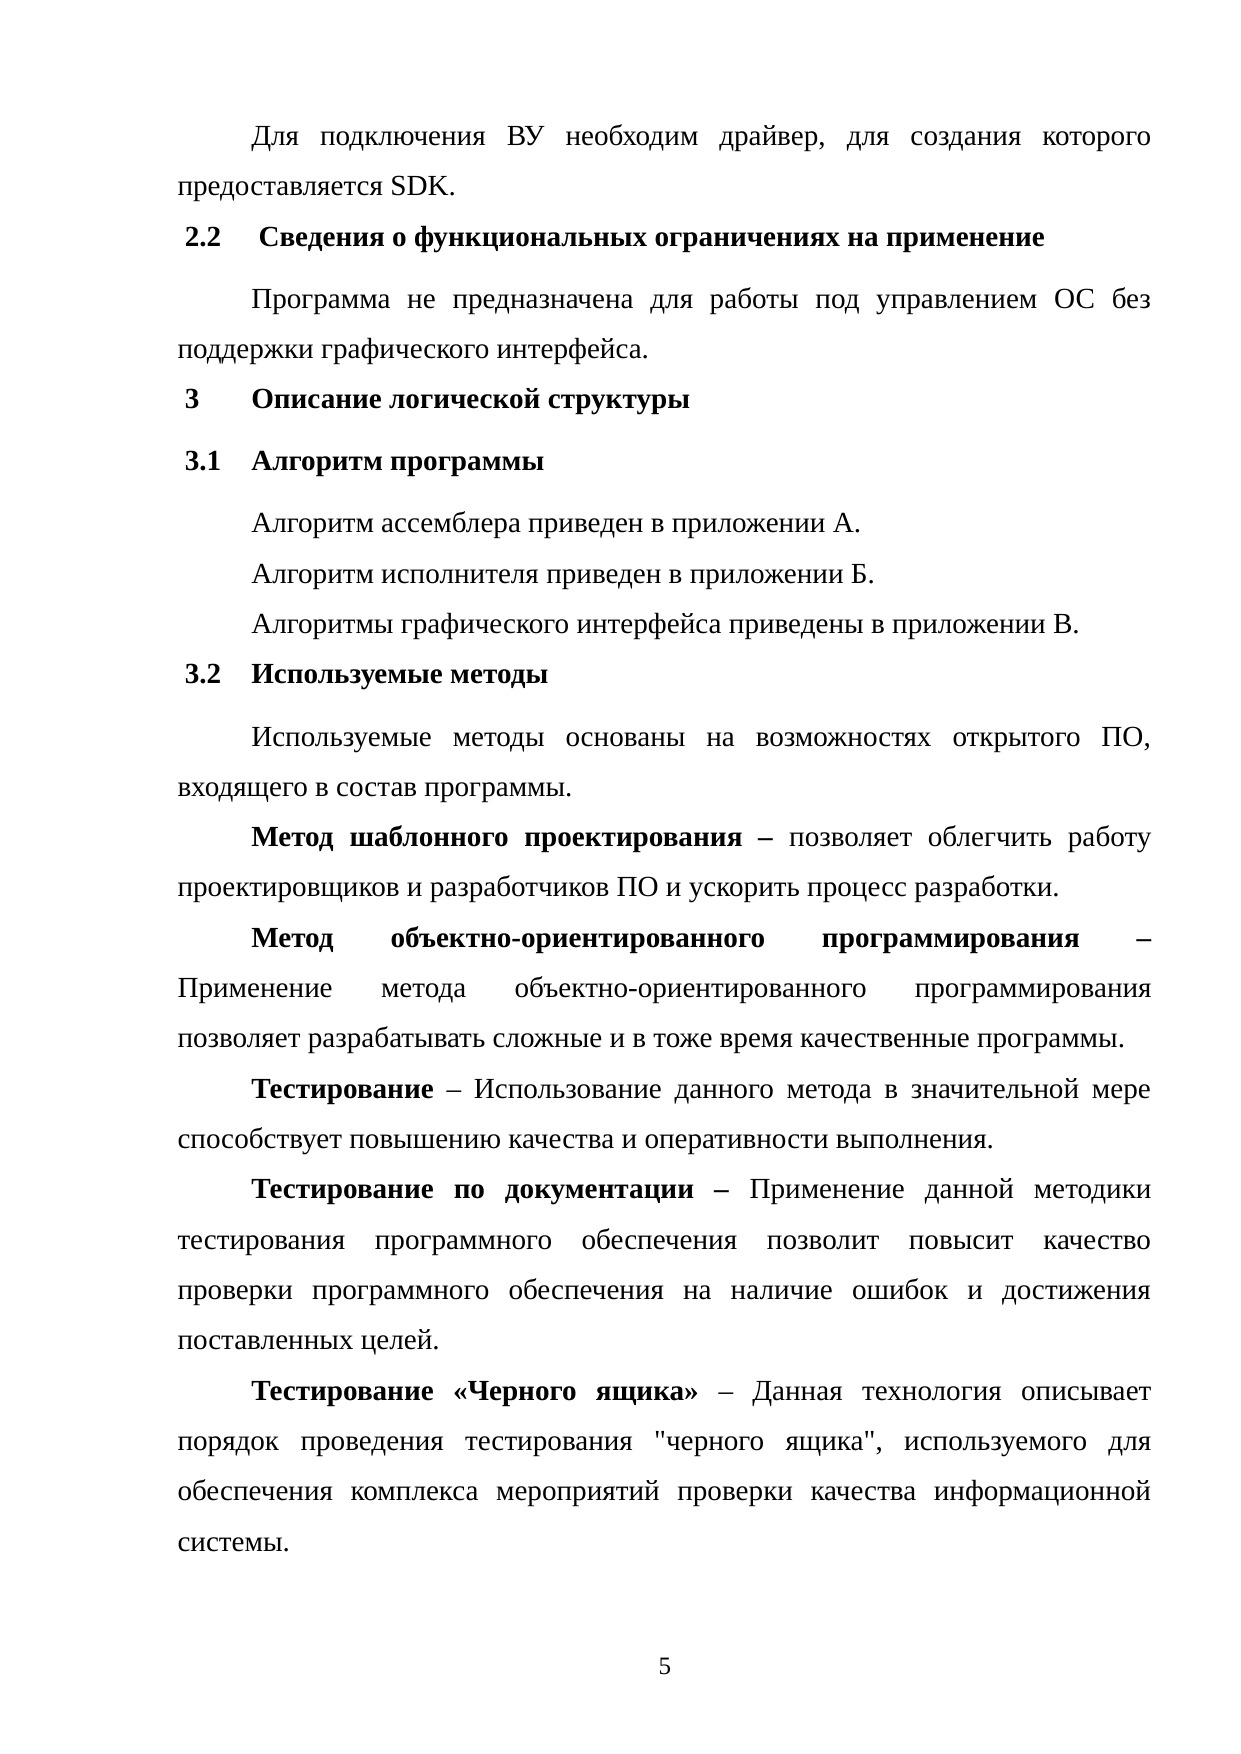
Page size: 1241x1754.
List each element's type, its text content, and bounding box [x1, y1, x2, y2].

subtitle Алгоритм программы [177, 443, 1152, 477]
text Программа не предназначена для работы под управлением ОС без поддержки графического интерфейса. [177, 281, 1152, 365]
text Тестирование по документации – Применение данной методики тестирования программного обеспечения позволит повысит качество проверки программного обеспечения на наличие ошибок и достижения поставленных целей. [177, 1171, 1152, 1356]
text Тестирование «Черного ящика» – Данная технология описывает порядок проведения тестирования "черного ящика", используемого для обеспечения комплекса мероприятий проверки качества информационной системы. [177, 1373, 1152, 1557]
subtitle Используемые методы [177, 657, 1152, 690]
text Алгоритм исполнителя приведен в приложении Б. [177, 556, 1152, 589]
text Алгоритмы графического интерфейса приведены в приложении В. [177, 606, 1152, 640]
text Метод шаблонного проектирования – позволяет облегчить работу проектировщиков и разработчиков ПО и ускорить процесс разработки. [177, 819, 1152, 903]
text Алгоритм ассемблера приведен в приложении А. [177, 506, 1152, 539]
subtitle Описание логической структуры [177, 381, 1152, 415]
text Тестирование – Использование данного метода в значительной мере способствует повышению качества и оперативности выполнения. [177, 1071, 1152, 1155]
text Используемые методы основаны на возможностях открытого ПО, входящего в состав программы. [177, 719, 1152, 802]
subtitle Сведения о функциональных ограничениях на применение [177, 219, 1152, 252]
text Метод объектно-ориентированного программирования – Применение метода объектно-ориентированного программирования позволяет разрабатывать сложные и в тоже время качественные программы. [177, 920, 1152, 1054]
text Для подключения ВУ необходим драйвер, для создания которого предоставляется SDK. [177, 118, 1152, 202]
